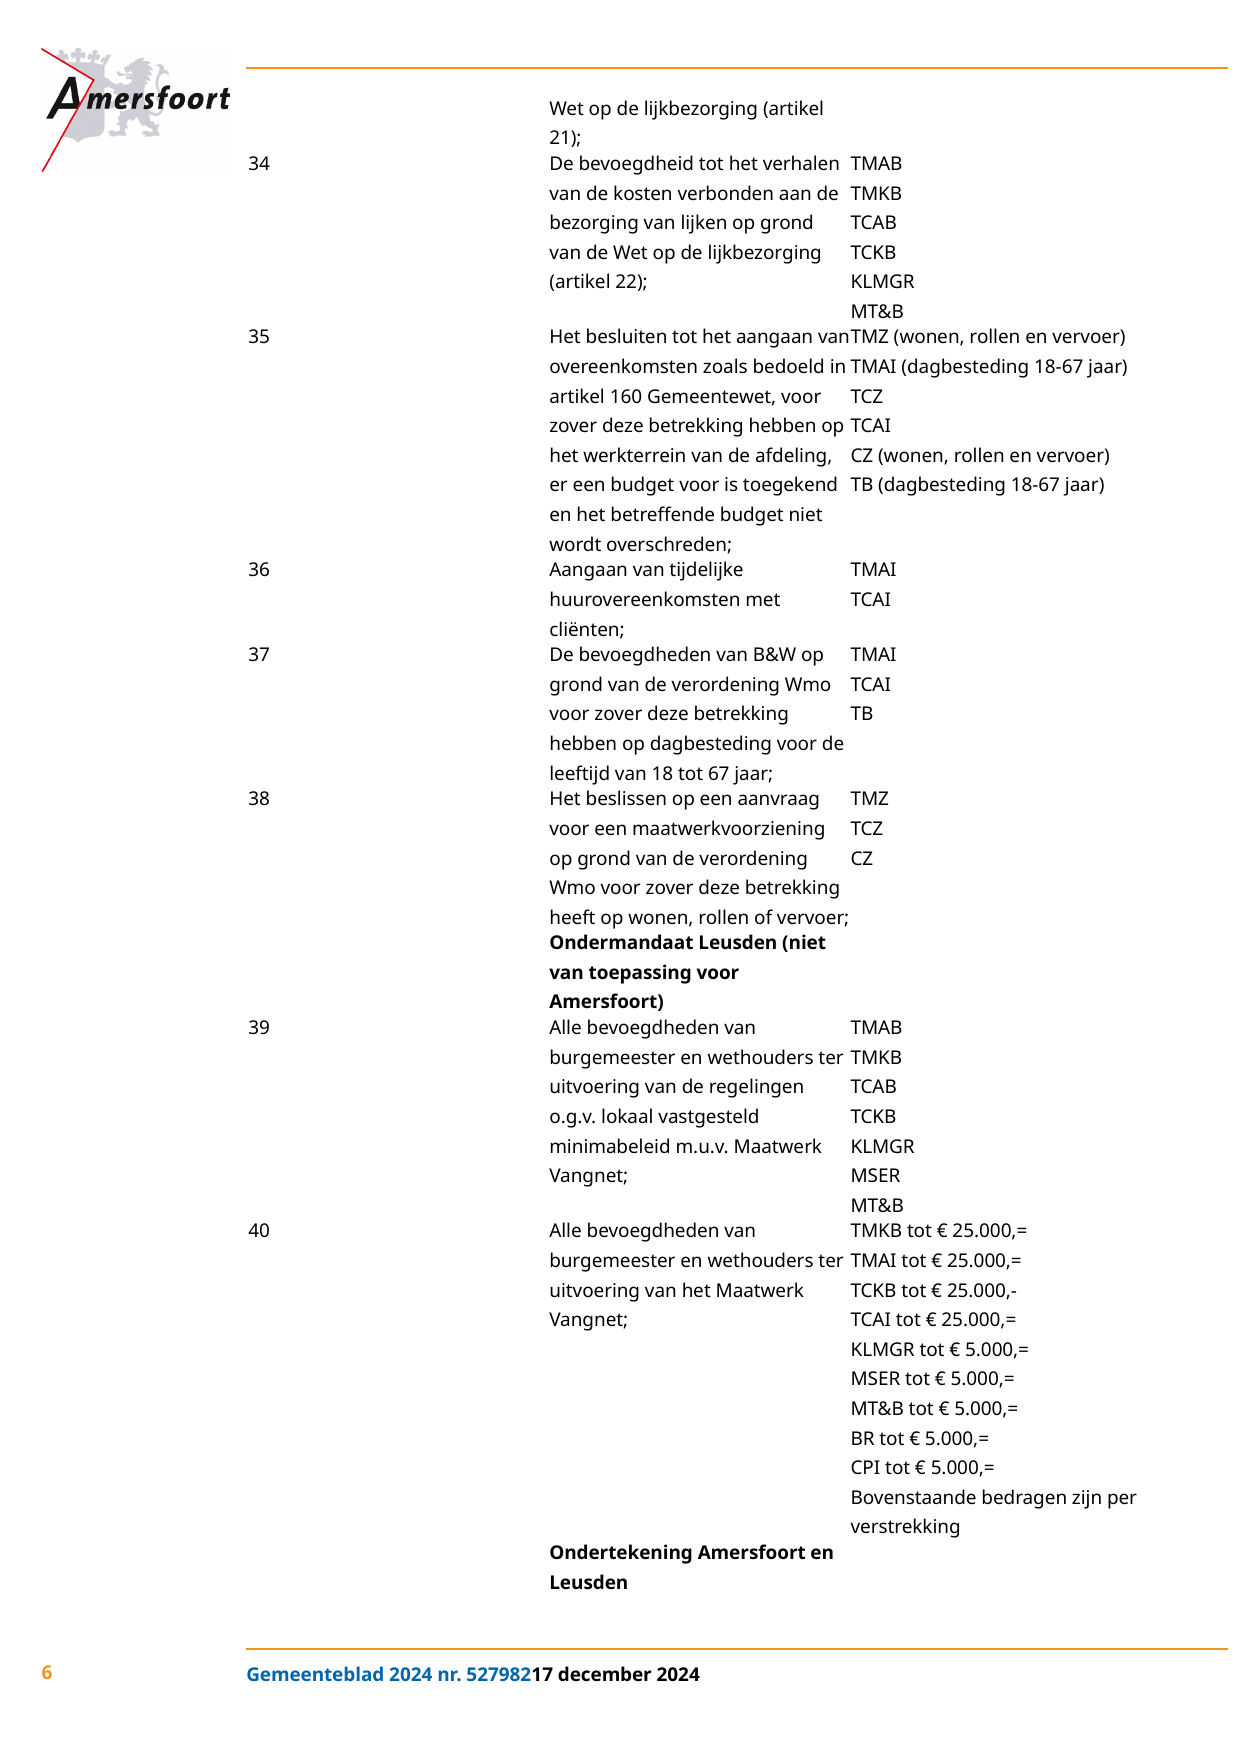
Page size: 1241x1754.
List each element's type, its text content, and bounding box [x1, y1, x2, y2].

table_cell Alle bevoegdheden van burgemeester en wethouders ter uitvoering van de regelingen o.g.v. lokaal vastgesteld minimabeleid m.u.v. Maatwerk Vangnet; [549, 1015, 850, 1218]
table_cell TMAB TMKB TCAB TCKB KLMGR MSER MT&B [850, 1015, 1152, 1218]
table_cell TMKB tot € 25.000,= TMAI tot € 25.000,= TCKB tot € 25.000,- TCAI tot € 25.000,= KLMGR tot € 5.000,= MSER tot € 5.000,= MT&B tot € 5.000,= BR tot € 5.000,= CPI tot € 5.000,= Bovenstaande bedragen zijn per verstrekking [850, 1218, 1152, 1539]
table_cell Alle bevoegdheden van burgemeester en wethouders ter uitvoering van het Maatwerk Vangnet; [549, 1218, 850, 1539]
table_cell De bevoegdheden van B&W op grond van de verordening Wmo voor zover deze betrekking hebben op dagbesteding voor de leeftijd van 18 tot 67 jaar; [549, 641, 850, 786]
table_cell [850, 1539, 1152, 1594]
table_cell 35 [248, 324, 549, 557]
table_cell 38 [248, 786, 549, 929]
table_cell De bevoegdheid tot het verhalen van de kosten verbonden aan de bezorging van lijken op grond van de Wet op de lijkbezorging (artikel 22); [549, 150, 850, 324]
table_cell 39 [248, 1015, 549, 1218]
table_cell Ondermandaat Leusden (niet van toepassing voor Amersfoort) [549, 930, 850, 1014]
table_cell 36 [248, 557, 549, 641]
table_cell TMAB TMKB TCAB TCKB KLMGR MT&B [850, 150, 1152, 324]
table_cell Ondertekening Amersfoort en Leusden [549, 1539, 850, 1594]
table_cell Wet op de lijkbezorging (artikel 21); [549, 95, 850, 150]
table_cell [248, 95, 549, 150]
table_cell Het besluiten tot het aangaan van overeenkomsten zoals bedoeld in artikel 160 Gemeentewet, voor zover deze betrekking hebben op het werkterrein van de afdeling, er een budget voor is toegekend en het betreffende budget niet wordt overschreden; [549, 324, 850, 557]
table_cell [850, 930, 1152, 1014]
table_cell 34 [248, 150, 549, 324]
table_cell TMZ TCZ CZ [850, 786, 1152, 929]
table_cell [248, 930, 549, 1014]
table_cell Het beslissen op een aanvraag voor een maatwerkvoorziening op grond van de verordening Wmo voor zover deze betrekking heeft op wonen, rollen of vervoer; [549, 786, 850, 929]
picture [41, 47, 231, 172]
table_cell Aangaan van tijdelijke huurovereenkomsten met cliënten; [549, 557, 850, 641]
table_cell 37 [248, 641, 549, 786]
table_cell TMAI TCAI [850, 557, 1152, 641]
table_cell TMAI TCAI TB [850, 641, 1152, 786]
table_cell TMZ (wonen, rollen en vervoer) TMAI (dagbesteding 18-67 jaar) TCZ TCAI CZ (wonen, rollen en vervoer) TB (dagbesteding 18-67 jaar) [850, 324, 1152, 557]
table_cell [248, 1539, 549, 1594]
table_cell [850, 95, 1152, 150]
table_cell 40 [248, 1218, 549, 1539]
